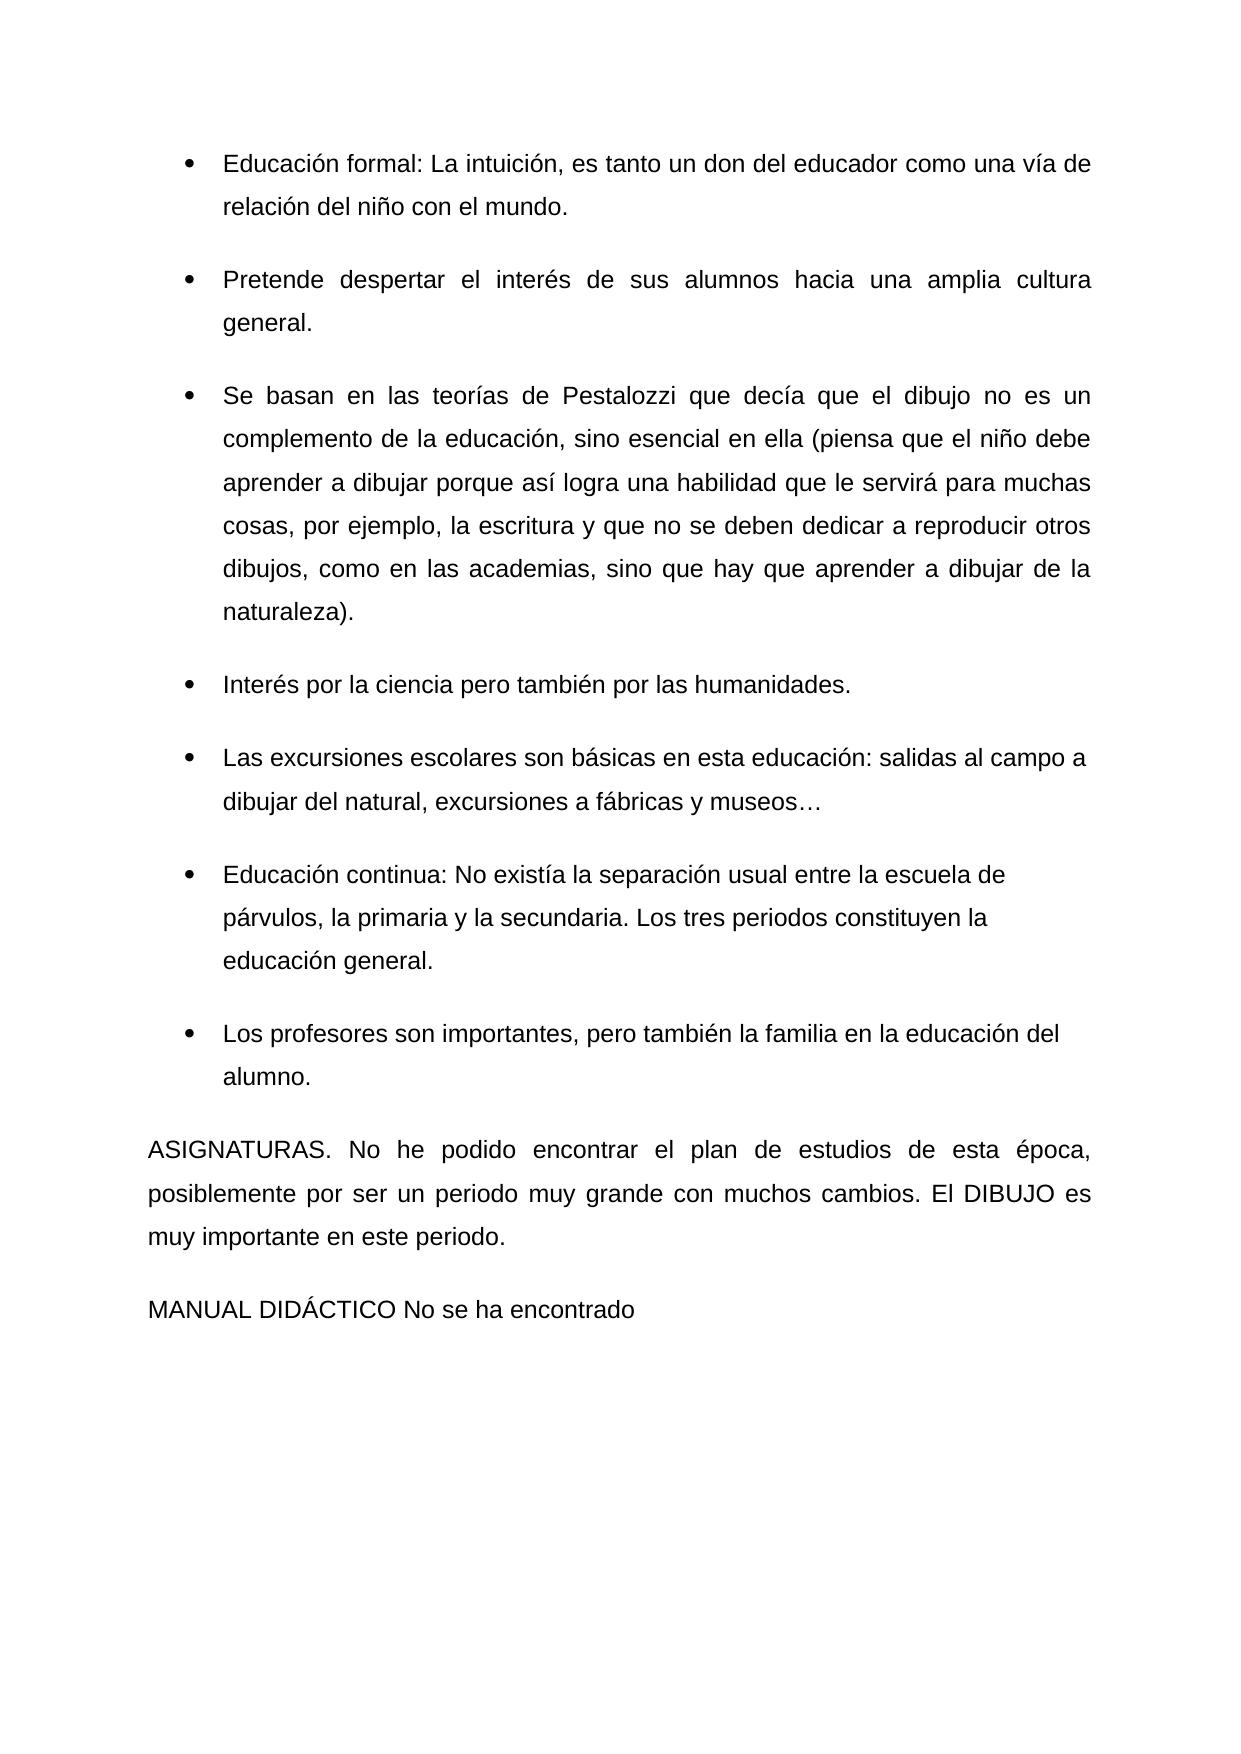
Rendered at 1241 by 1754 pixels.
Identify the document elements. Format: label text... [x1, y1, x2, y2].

list Se basan en las teorías de Pestalozzi que decía que el dibujo no es un complemento de la educación, sino esencial en ella (piensa que el niño debe aprender a dibujar porque así logra una habilidad que le servirá para muchas cosas, por ejemplo, la escritura y que no se deben dedicar a reproducir otros dibujos, como en las academias, sino que hay que aprender a dibujar de la naturaleza). [185, 381, 1093, 626]
list Educación formal: La intuición, es tanto un don del educador como una vía de relación del niño con el mundo. [185, 148, 1093, 221]
text MANUAL DIDÁCTICO No se ha encontrado [148, 1295, 1093, 1324]
list Las excursiones escolares son básicas en esta educación: salidas al campo a dibujar del natural, excursiones a fábricas y museos… [185, 743, 1093, 815]
text ASIGNATURAS. No he podido encontrar el plan de estudios de esta época, posiblemente por ser un periodo muy grande con muchos cambios. El DIBUJO es muy importante en este periodo. [148, 1136, 1093, 1251]
list Educación continua: No existía la separación usual entre la escuela de párvulos, la primaria y la secundaria. Los tres periodos constituyen la educación general. [185, 860, 1093, 975]
list Interés por la ciencia pero también por las humanidades. [185, 670, 1093, 699]
list Pretende despertar el interés de sus alumnos hacia una amplia cultura general. [185, 265, 1093, 337]
list Los profesores son importantes, pero también la familia en la educación del alumno. [185, 1019, 1093, 1091]
